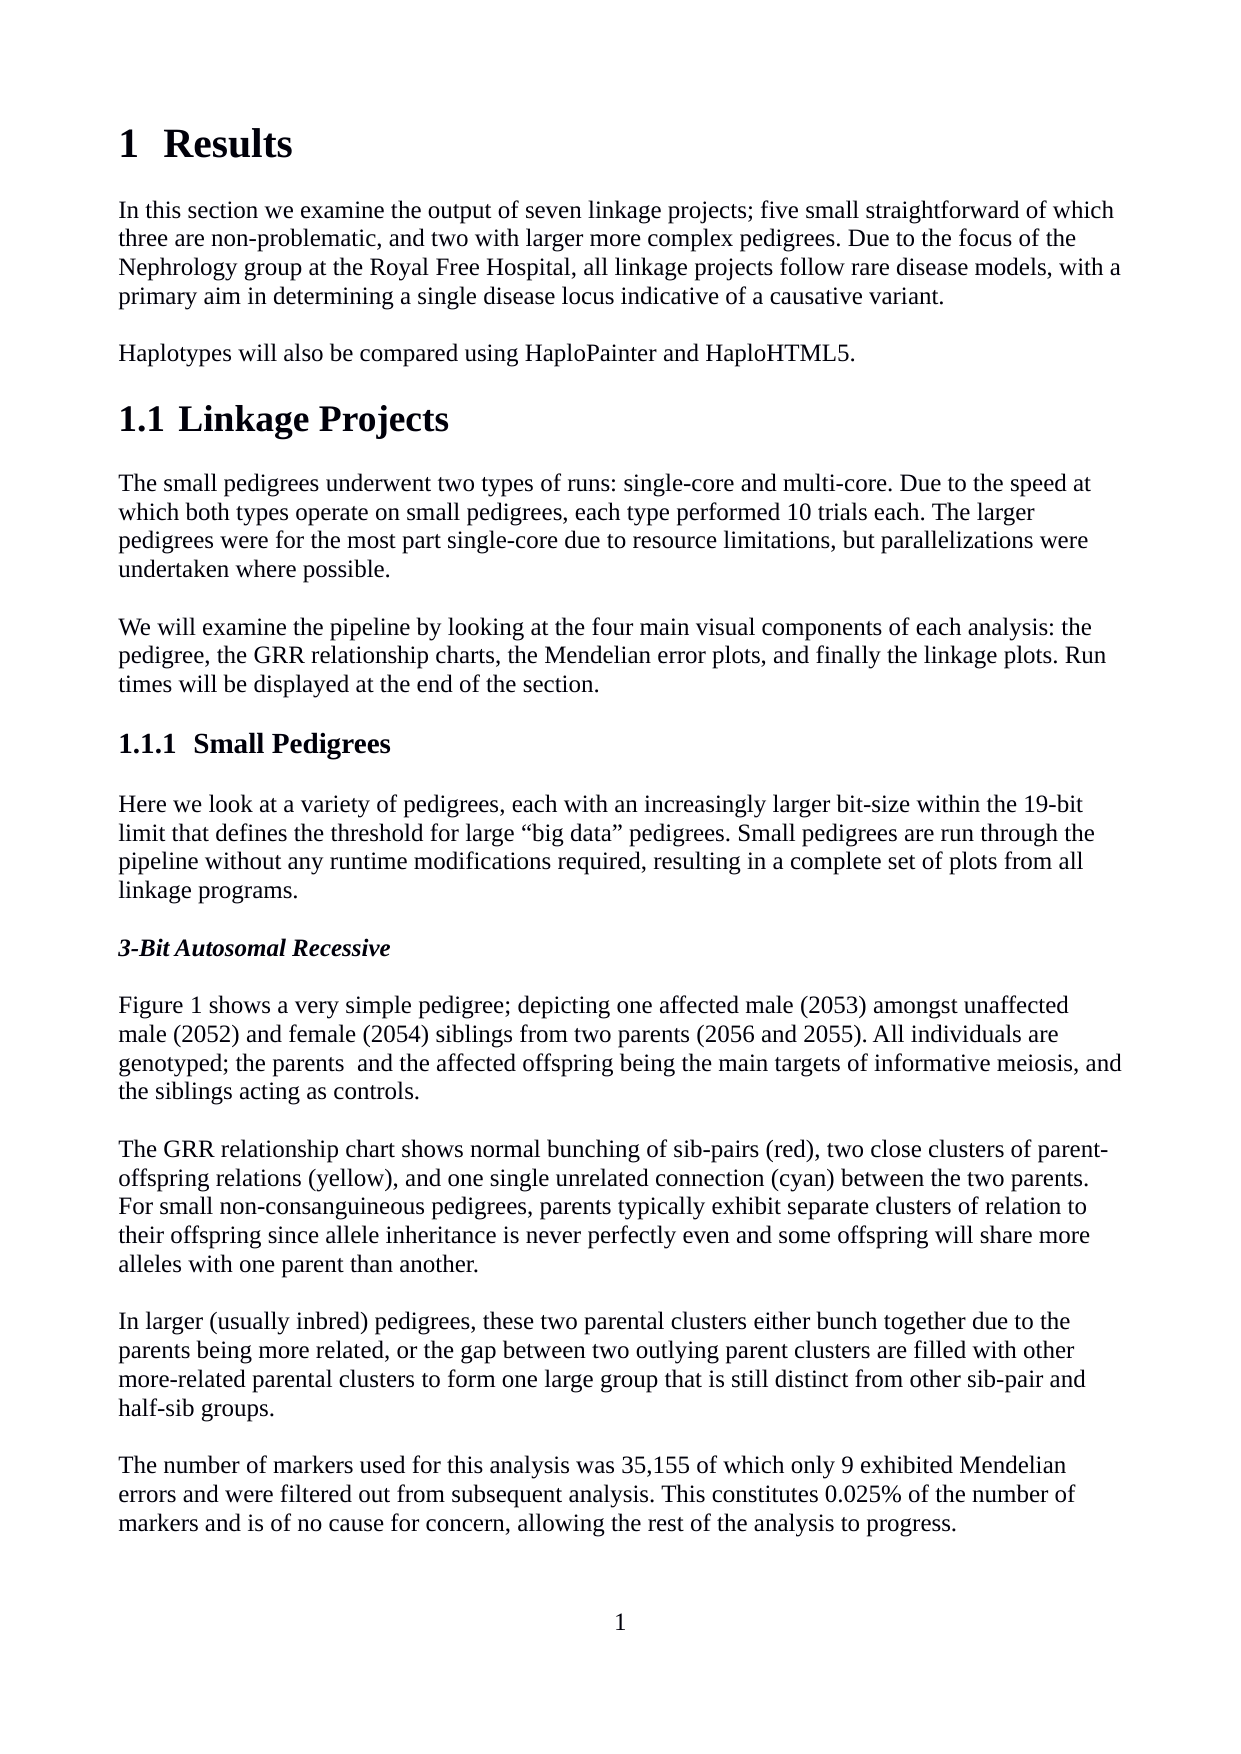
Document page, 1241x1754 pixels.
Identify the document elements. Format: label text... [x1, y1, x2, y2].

text The small pedigrees underwent two types of runs: single-core and multi-core. Due to the speed at which both types operate on small pedigrees, each type performed 10 trials each. The larger pedigrees were for the most part single-core due to resource limitations, but parallelizations were undertaken where possible. [118, 468, 1122, 583]
text In this section we examine the output of seven linkage projects; five small straightforward of which three are non-problematic, and two with larger more complex pedigrees. Due to the focus of the Nephrology group at the Royal Free Hospital, all linkage projects follow rare disease models, with a primary aim in determining a single disease locus indicative of a causative variant. [118, 195, 1122, 310]
text We will examine the pipeline by looking at the four main visual components of each analysis: the pedigree, the GRR relationship charts, the Mendelian error plots, and finally the linkage plots. Run times will be displayed at the end of the section. [118, 612, 1122, 698]
text The GRR relationship chart shows normal bunching of sib-pairs (red), two close clusters of parent-offspring relations (yellow), and one single unrelated connection (cyan) between the two parents. For small non-consanguineous pedigrees, parents typically exhibit separate clusters of relation to their offspring since allele inheritance is never perfectly even and some offspring will share more alleles with one parent than another. [118, 1134, 1122, 1278]
text Figure 1 shows a very simple pedigree; depicting one affected male (2053) amongst unaffected male (2052) and female (2054) siblings from two parents (2056 and 2055). All individuals are genotyped; the parents and the affected offspring being the main targets of informative meiosis, and the siblings acting as controls. [118, 990, 1122, 1105]
subtitle Small Pedigrees [118, 727, 1122, 760]
text The number of markers used for this analysis was 35,155 of which only 9 exhibited Mendelian errors and were filtered out from subsequent analysis. This constitutes 0.025% of the number of markers and is of no cause for concern, allowing the rest of the analysis to progress. [118, 1450, 1122, 1536]
text In larger (usually inbred) pedigrees, these two parental clusters either bunch together due to the parents being more related, or the gap between two outlying parent clusters are filled with other more-related parental clusters to form one large group that is still distinct from other sib-pair and half-sib groups. [118, 1306, 1122, 1421]
text Haplotypes will also be compared using HaploPainter and HaploHTML5. [118, 338, 1122, 367]
subtitle Linkage Projects [118, 396, 1122, 439]
subtitle 3-Bit Autosomal Recessive [118, 933, 1122, 961]
subtitle Results [118, 118, 1122, 166]
text Here we look at a variety of pedigrees, each with an increasingly larger bit-size within the 19-bit limit that defines the threshold for large “big data” pedigrees. Small pedigrees are run through the pipeline without any runtime modifications required, resulting in a complete set of plots from all linkage programs. [118, 789, 1122, 904]
